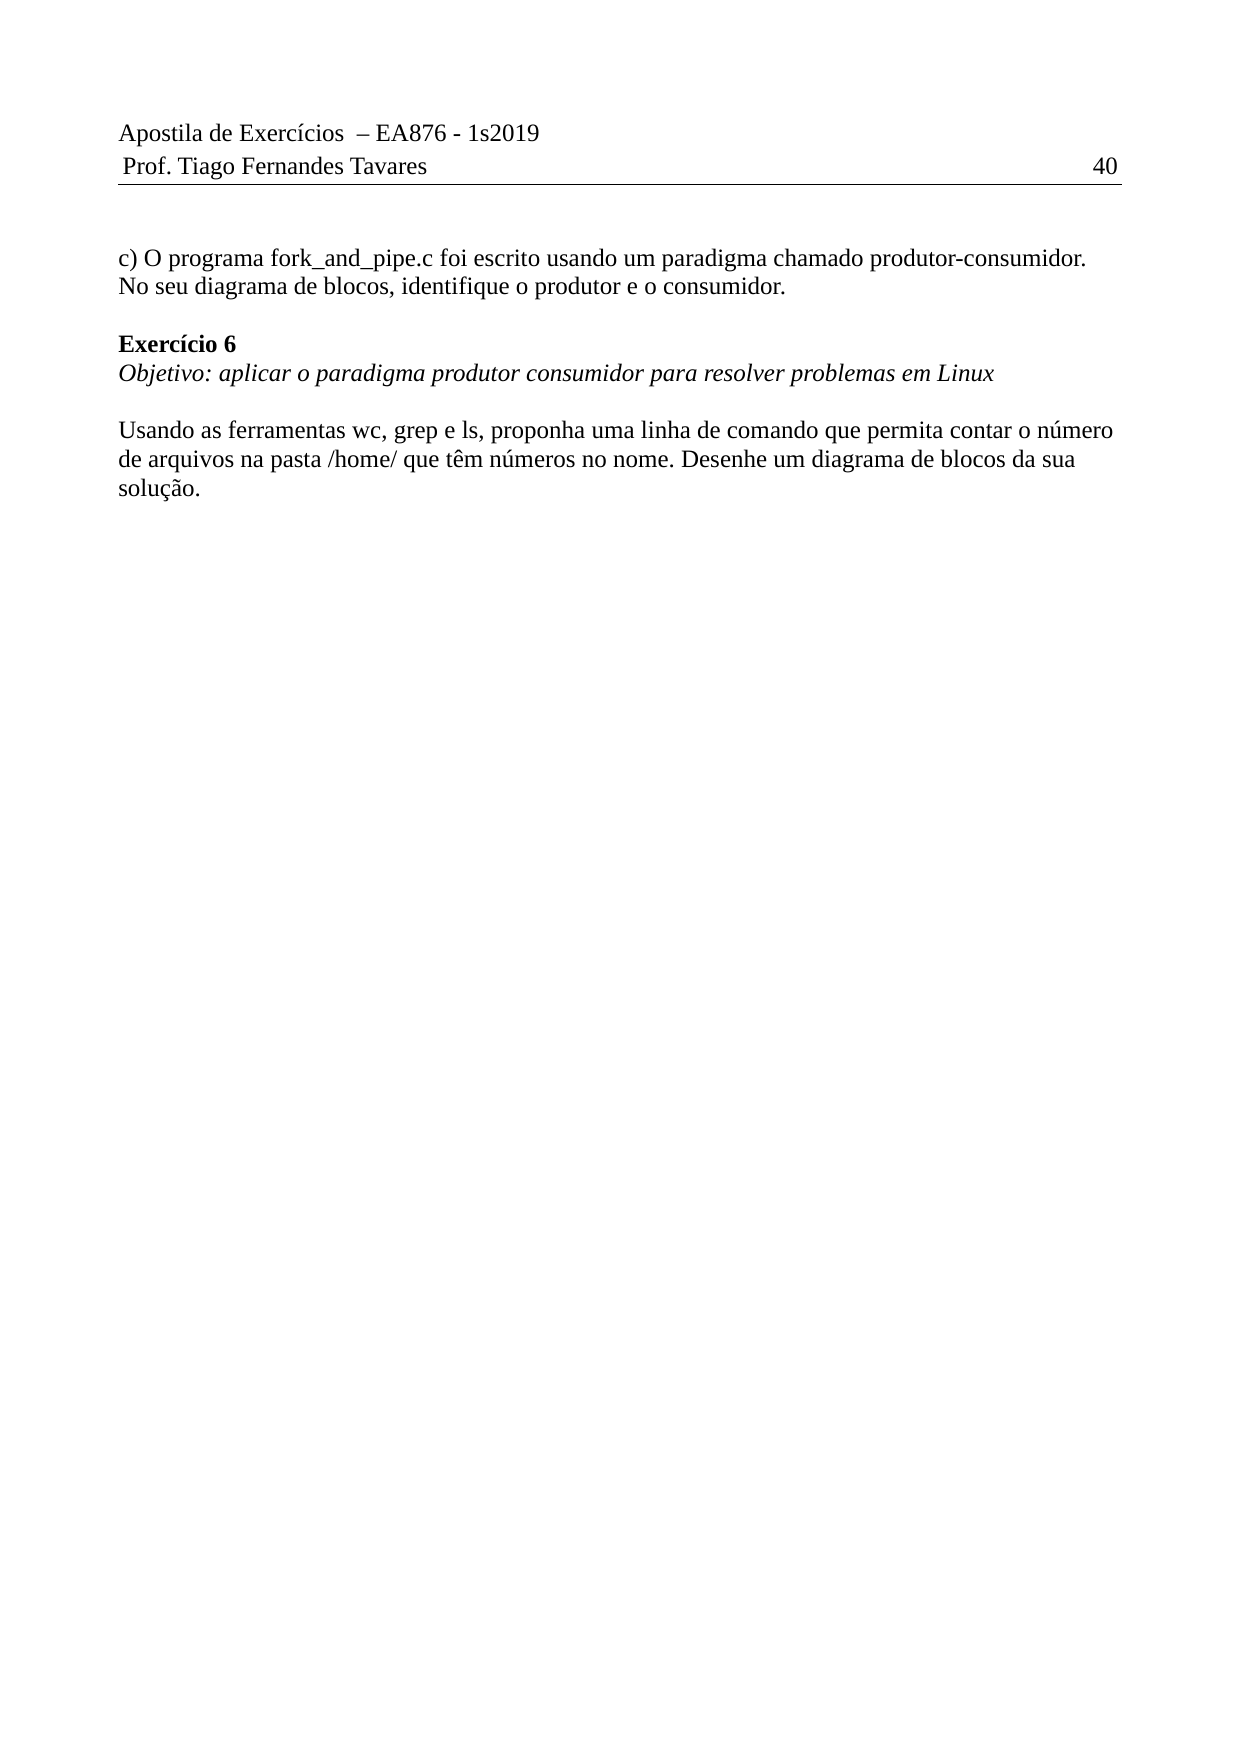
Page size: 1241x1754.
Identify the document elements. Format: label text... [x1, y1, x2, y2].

text c) O programa fork_and_pipe.c foi escrito usando um paradigma chamado produtor-consumidor. No seu diagrama de blocos, identifique o produtor e o consumidor. [118, 243, 1122, 300]
text Objetivo: aplicar o paradigma produtor consumidor para resolver problemas em Linux [118, 358, 1122, 386]
text Usando as ferramentas wc, grep e ls, proponha uma linha de comando que permita contar o número de arquivos na pasta /home/ que têm números no nome. Desenhe um diagrama de blocos da sua solução. [118, 415, 1122, 501]
text Exercício 6 [118, 329, 1122, 358]
